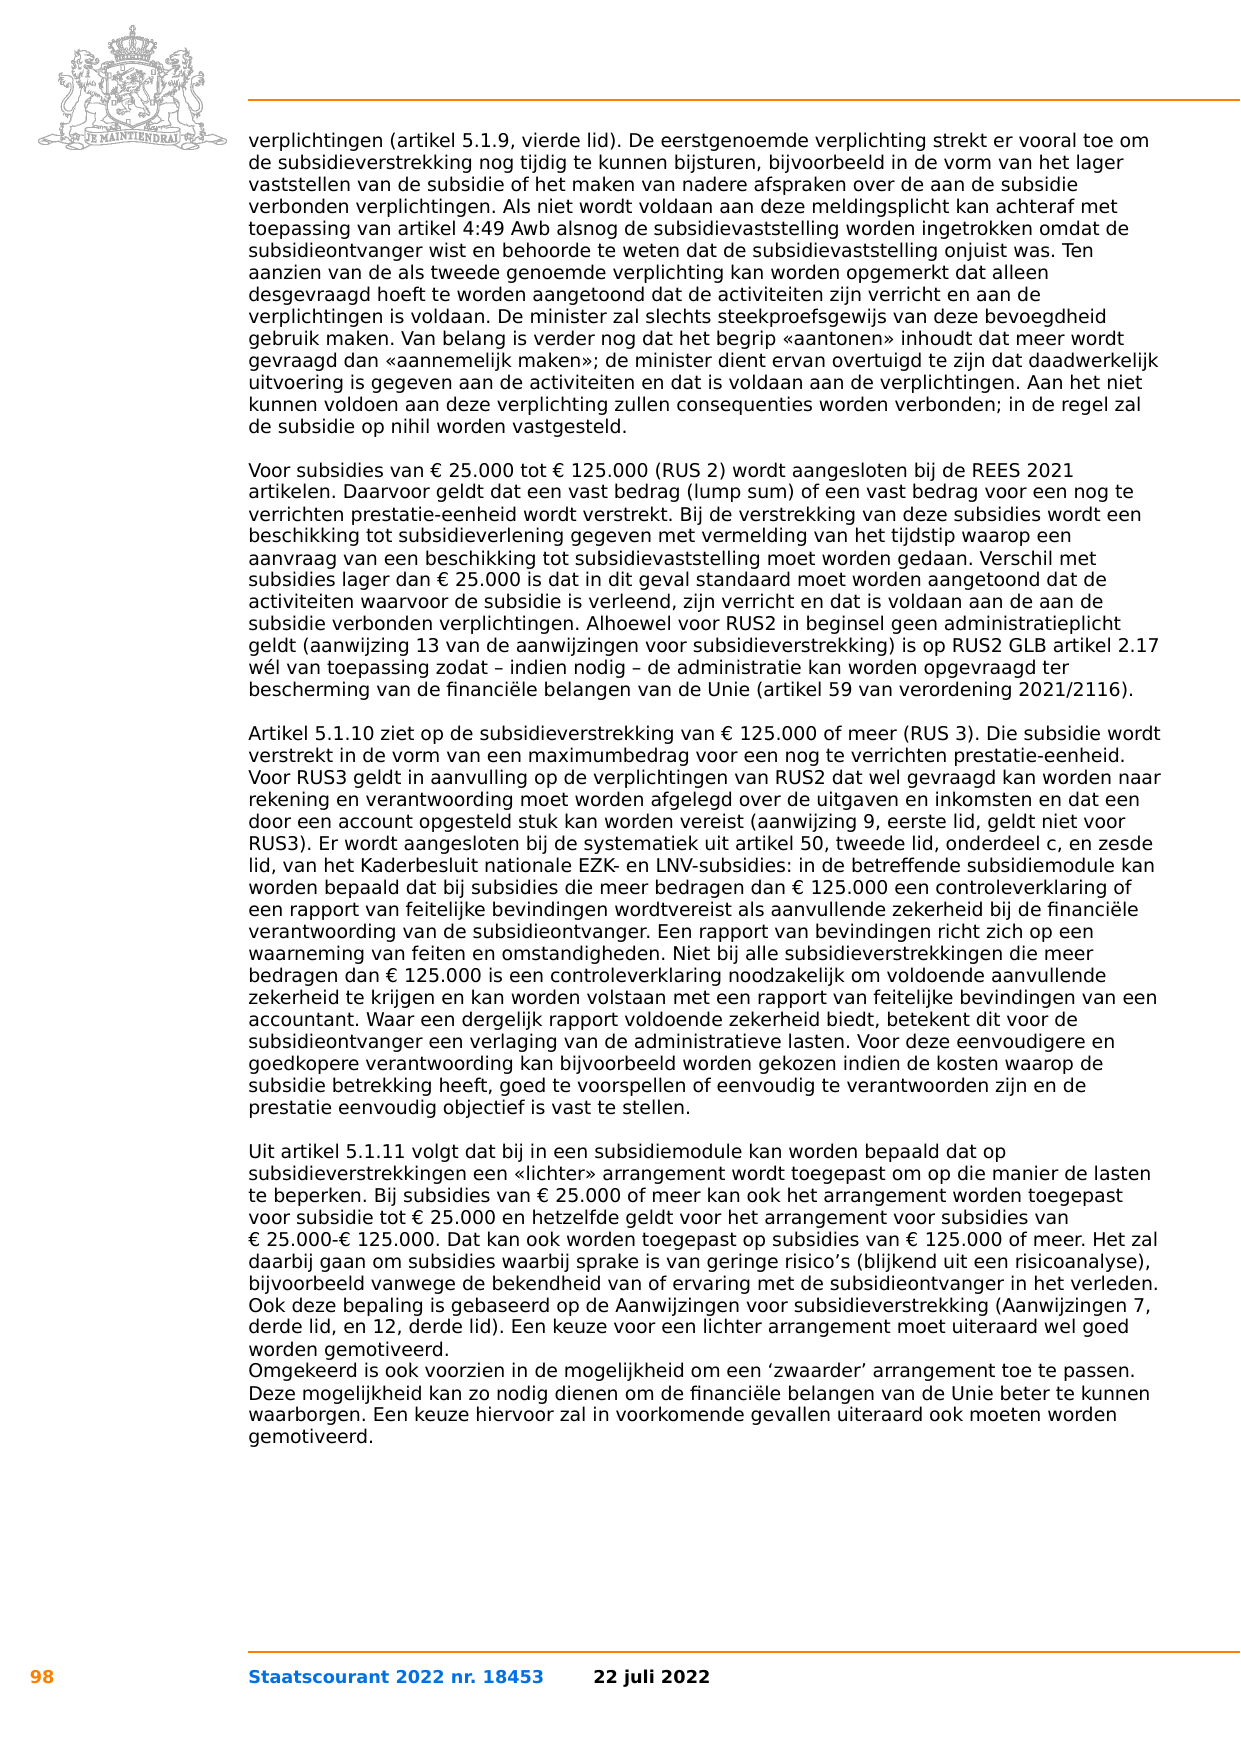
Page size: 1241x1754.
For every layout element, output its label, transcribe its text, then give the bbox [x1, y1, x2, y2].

text Voor subsidies van € 25.000 tot € 125.000 (RUS 2) wordt aangesloten bij de REES 2021 artikelen. Daarvoor geldt dat een vast bedrag (lump sum) of een vast bedrag voor een nog te verrichten prestatie-eenheid wordt verstrekt. Bij de verstrekking van deze subsidies wordt een beschikking tot subsidieverlening gegeven met vermelding van het tijdstip waarop een aanvraag van een beschikking tot subsidievaststelling moet worden gedaan. Verschil met subsidies lager dan € 25.000 is dat in dit geval standaard moet worden aangetoond dat de activiteiten waarvoor de subsidie is verleend, zijn verricht en dat is voldaan aan de aan de subsidie verbonden verplichtingen. Alhoewel voor RUS2 in beginsel geen administratieplicht geldt (aanwijzing 13 van de aanwijzingen voor subsidieverstrekking) is op RUS2 GLB artikel 2.17 wél van toepassing zodat – indien nodig – de administratie kan worden opgevraagd ter bescherming van de financiële belangen van de Unie (artikel 59 van verordening 2021/2116). [248, 459, 1163, 701]
picture [38, 25, 227, 150]
text Artikel 5.1.10 ziet op de subsidieverstrekking van € 125.000 of meer (RUS 3). Die subsidie wordt verstrekt in de vorm van een maximumbedrag voor een nog te verrichten prestatie-eenheid. Voor RUS3 geldt in aanvulling op de verplichtingen van RUS2 dat wel gevraagd kan worden naar rekening en verantwoording moet worden afgelegd over de uitgaven en inkomsten en dat een door een account opgesteld stuk kan worden vereist (aanwijzing 9, eerste lid, geldt niet voor RUS3). Er wordt aangesloten bij de systematiek uit artikel 50, tweede lid, onderdeel c, en zesde lid, van het Kaderbesluit nationale EZK- en LNV-subsidies: in de betreffende subsidiemodule kan worden bepaald dat bij subsidies die meer bedragen dan € 125.000 een controleverklaring of een rapport van feitelijke bevindingen wordtvereist als aanvullende zekerheid bij de financiële verantwoording van de subsidieontvanger. Een rapport van bevindingen richt zich op een waarneming van feiten en omstandigheden. Niet bij alle subsidieverstrekkingen die meer bedragen dan € 125.000 is een controleverklaring noodzakelijk om voldoende aanvullende zekerheid te krijgen en kan worden volstaan met een rapport van feitelijke bevindingen van een accountant. Waar een dergelijk rapport voldoende zekerheid biedt, betekent dit voor de subsidieontvanger een verlaging van de administratieve lasten. Voor deze eenvoudigere en goedkopere verantwoording kan bijvoorbeeld worden gekozen indien de kosten waarop de subsidie betrekking heeft, goed te voorspellen of eenvoudig te verantwoorden zijn en de prestatie eenvoudig objectief is vast te stellen. [248, 723, 1163, 1119]
text Omgekeerd is ook voorzien in de mogelijkheid om een ‘zwaarder’ arrangement toe te passen. Deze mogelijkheid kan zo nodig dienen om de financiële belangen van de Unie beter te kunnen waarborgen. Een keuze hiervoor zal in voorkomende gevallen uiteraard ook moeten worden gemotiveerd. [248, 1360, 1163, 1448]
text Uit artikel 5.1.11 volgt dat bij in een subsidiemodule kan worden bepaald dat op subsidieverstrekkingen een «lichter» arrangement wordt toegepast om op die manier de lasten te beperken. Bij subsidies van € 25.000 of meer kan ook het arrangement worden toegepast voor subsidie tot € 25.000 en hetzelfde geldt voor het arrangement voor subsidies van € 25.000-€ 125.000. Dat kan ook worden toegepast op subsidies van € 125.000 of meer. Het zal daarbij gaan om subsidies waarbij sprake is van geringe risico’s (blijkend uit een risicoanalyse), bijvoorbeeld vanwege de bekendheid van of ervaring met de subsidieontvanger in het verleden. Ook deze bepaling is gebaseerd op de Aanwijzingen voor subsidieverstrekking (Aanwijzingen 7, derde lid, en 12, derde lid). Een keuze voor een lichter arrangement moet uiteraard wel goed worden gemotiveerd. [248, 1141, 1163, 1360]
text verplichtingen (artikel 5.1.9, vierde lid). De eerstgenoemde verplichting strekt er vooral toe om de subsidieverstrekking nog tijdig te kunnen bijsturen, bijvoorbeeld in de vorm van het lager vaststellen van de subsidie of het maken van nadere afspraken over de aan de subsidie verbonden verplichtingen. Als niet wordt voldaan aan deze meldingsplicht kan achteraf met toepassing van artikel 4:49 Awb alsnog de subsidievaststelling worden ingetrokken omdat de subsidieontvanger wist en behoorde te weten dat de subsidievaststelling onjuist was. Ten aanzien van de als tweede genoemde verplichting kan worden opgemerkt dat alleen desgevraagd hoeft te worden aangetoond dat de activiteiten zijn verricht en aan de verplichtingen is voldaan. De minister zal slechts steekproefsgewijs van deze bevoegdheid gebruik maken. Van belang is verder nog dat het begrip «aantonen» inhoudt dat meer wordt gevraagd dan «aannemelijk maken»; de minister dient ervan overtuigd te zijn dat daadwerkelijk uitvoering is gegeven aan de activiteiten en dat is voldaan aan de verplichtingen. Aan het niet kunnen voldoen aan deze verplichting zullen consequenties worden verbonden; in de regel zal de subsidie op nihil worden vastgesteld. [248, 130, 1163, 438]
